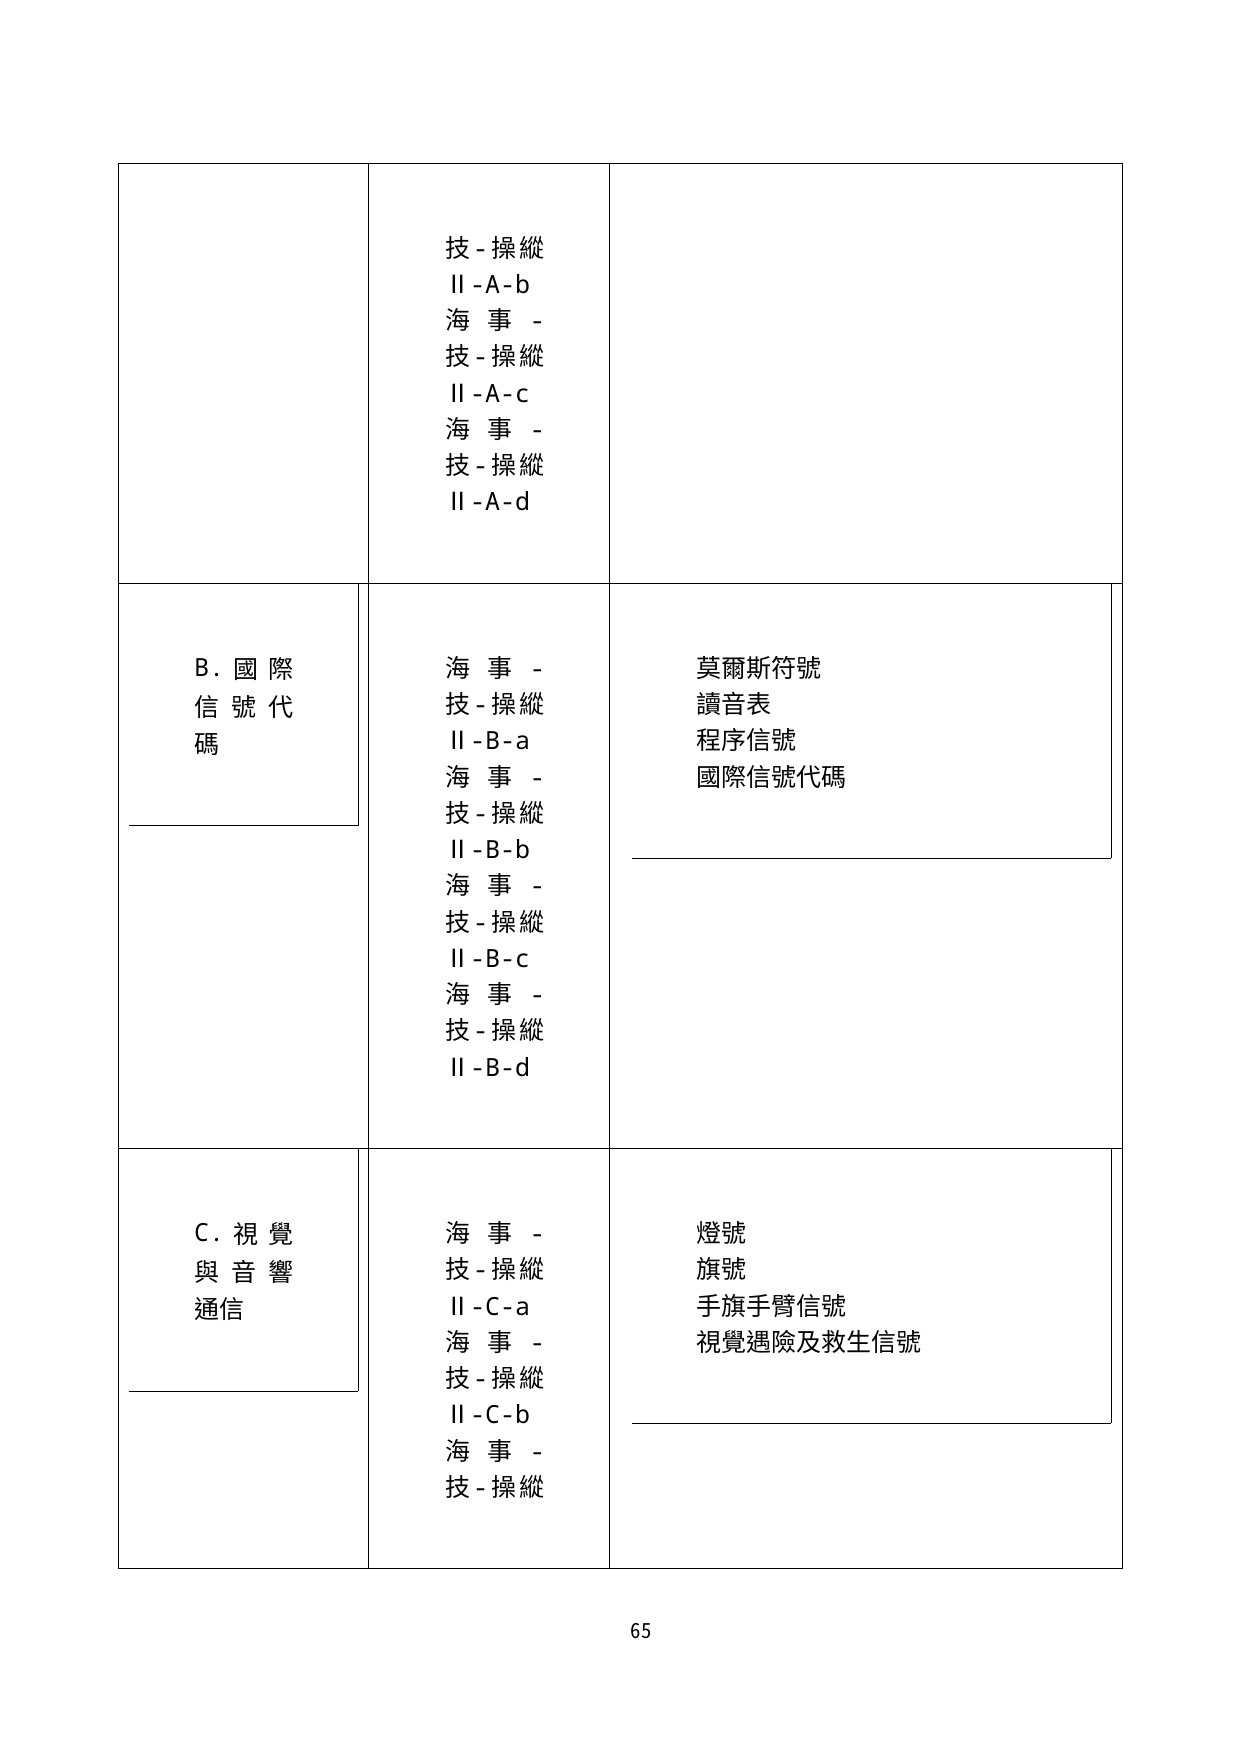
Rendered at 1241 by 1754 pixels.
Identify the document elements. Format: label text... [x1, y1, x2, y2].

table_cell [610, 1149, 620, 1568]
table_cell [610, 164, 620, 583]
table_cell 燈號 旗號 手旗手臂信號 視覺遇險及救生信號 [620, 1149, 1122, 1568]
table_cell [610, 584, 620, 1148]
table_cell 莫爾斯符號 讀音表 程序信號 國際信號代碼 [620, 584, 1122, 1148]
table_cell 技-操縱Ⅱ-A-b 海事-技-操縱Ⅱ-A-c 海事-技-操縱Ⅱ-A-d [369, 164, 609, 583]
table_cell [119, 164, 368, 583]
table_cell 海事-技-操縱Ⅱ-C-a 海事-技-操縱Ⅱ-C-b 海事-技-操縱 [369, 1149, 609, 1568]
table_cell B.國際信號代碼 [119, 584, 368, 1148]
table_cell 海事-技-操縱Ⅱ-B-a 海事-技-操縱Ⅱ-B-b 海事-技-操縱Ⅱ-B-c 海事-技-操縱Ⅱ-B-d [369, 584, 609, 1148]
table_cell C.視覺與音響通信 [119, 1149, 368, 1568]
table_cell [620, 164, 1122, 583]
